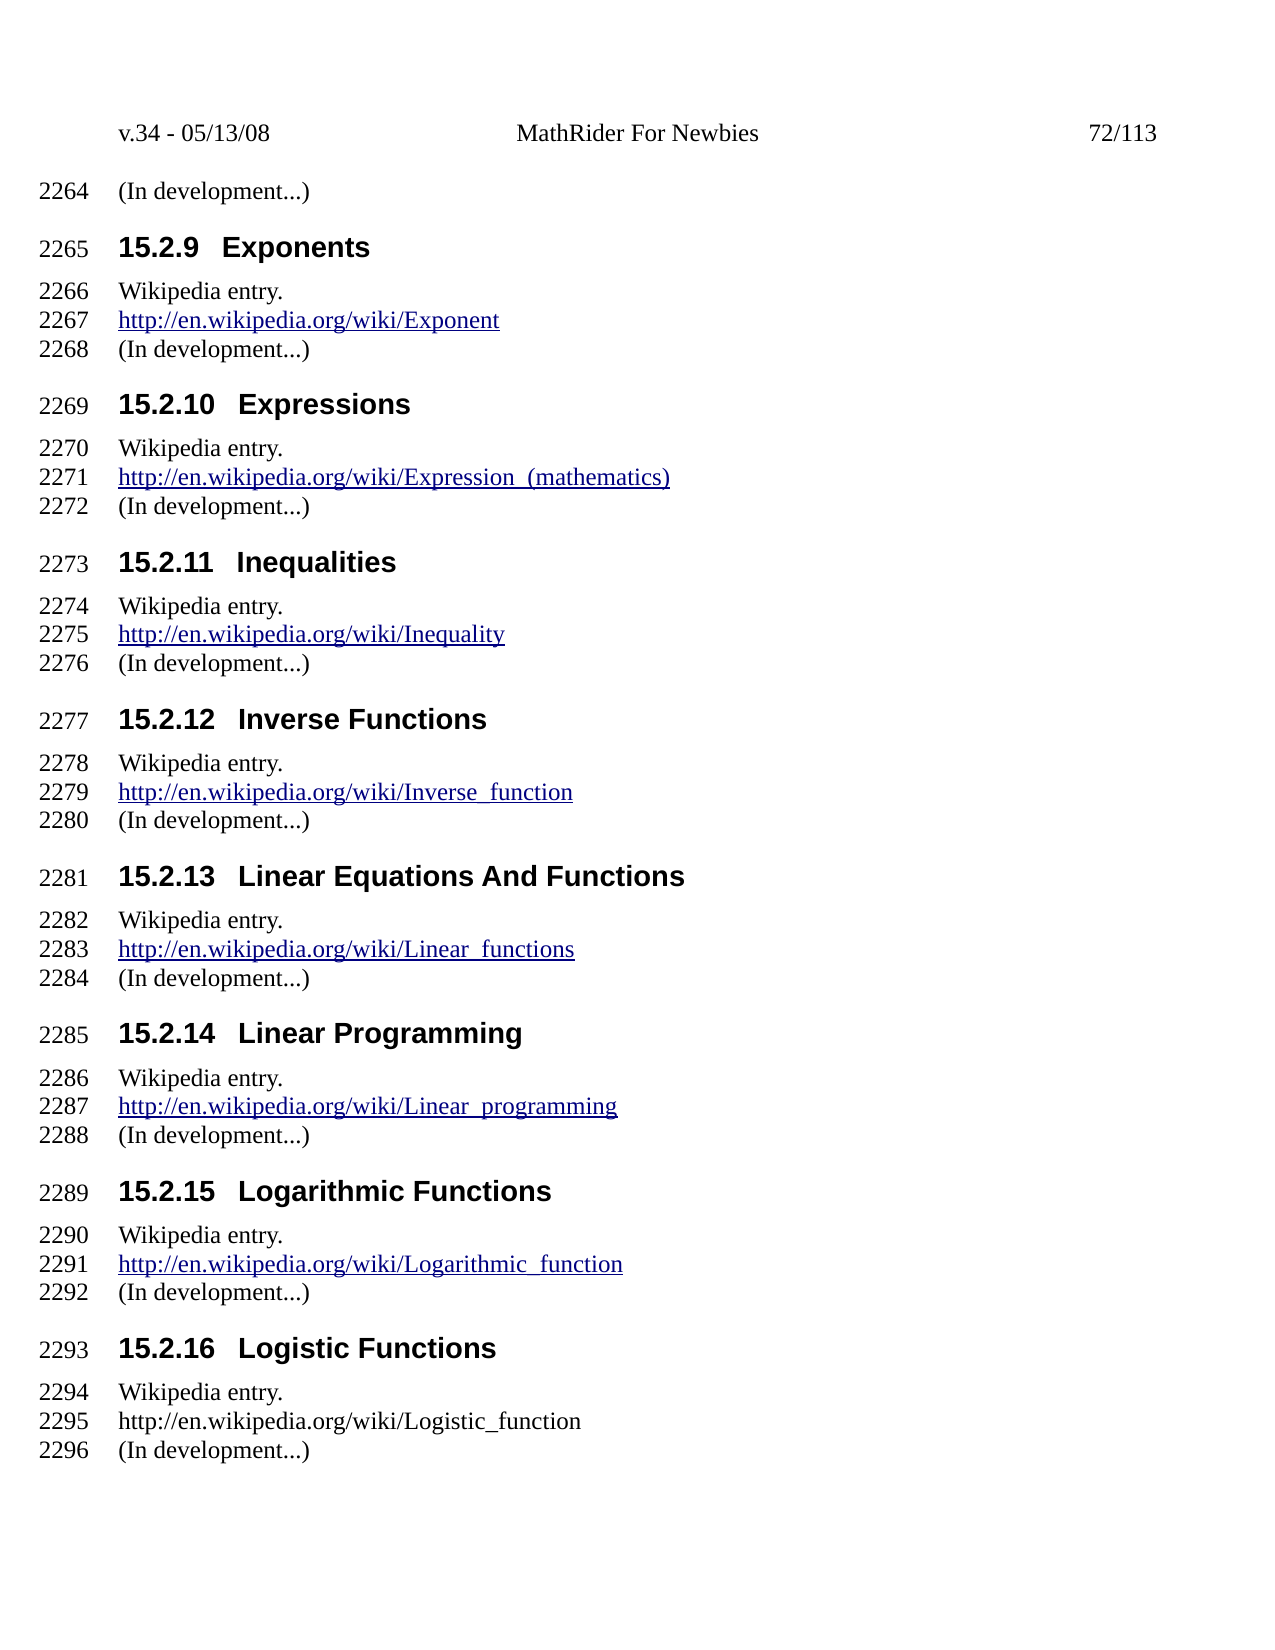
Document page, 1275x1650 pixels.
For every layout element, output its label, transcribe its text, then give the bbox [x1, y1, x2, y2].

text (In development...) [118, 1277, 1157, 1306]
subtitle Inverse Functions [118, 702, 1157, 736]
text Wikipedia entry. [118, 276, 1157, 305]
text (In development...) [118, 806, 1157, 834]
text Wikipedia entry. [118, 1377, 1157, 1406]
text http://en.wikipedia.org/wiki/Logarithmic_function [118, 1249, 1157, 1277]
text http://en.wikipedia.org/wiki/Linear_programming [118, 1091, 1157, 1120]
text Wikipedia entry. [118, 591, 1157, 619]
subtitle Expressions [118, 387, 1157, 421]
subtitle Linear Programming [118, 1017, 1157, 1050]
text http://en.wikipedia.org/wiki/Logistic_function [118, 1406, 1157, 1435]
text http://en.wikipedia.org/wiki/Exponent [118, 305, 1157, 334]
subtitle Linear Equations And Functions [118, 859, 1157, 893]
text http://en.wikipedia.org/wiki/Expression_(mathematics) [118, 462, 1157, 491]
text (In development...) [118, 334, 1157, 362]
subtitle Logarithmic Functions [118, 1174, 1157, 1207]
text http://en.wikipedia.org/wiki/Inverse_function [118, 777, 1157, 806]
subtitle Exponents [118, 230, 1157, 264]
subtitle Logistic Functions [118, 1331, 1157, 1365]
text (In development...) [118, 491, 1157, 520]
text Wikipedia entry. [118, 905, 1157, 934]
text Wikipedia entry. [118, 1220, 1157, 1249]
text Wikipedia entry. [118, 1063, 1157, 1091]
subtitle Inequalities [118, 545, 1157, 578]
text (In development...) [118, 648, 1157, 677]
text (In development...) [118, 1435, 1157, 1463]
text Wikipedia entry. [118, 748, 1157, 777]
text http://en.wikipedia.org/wiki/Inequality [118, 619, 1157, 648]
text http://en.wikipedia.org/wiki/Linear_functions [118, 934, 1157, 963]
text (In development...) [118, 963, 1157, 992]
text (In development...) [118, 1120, 1157, 1149]
text Wikipedia entry. [118, 433, 1157, 462]
text (In development...) [118, 176, 1157, 205]
